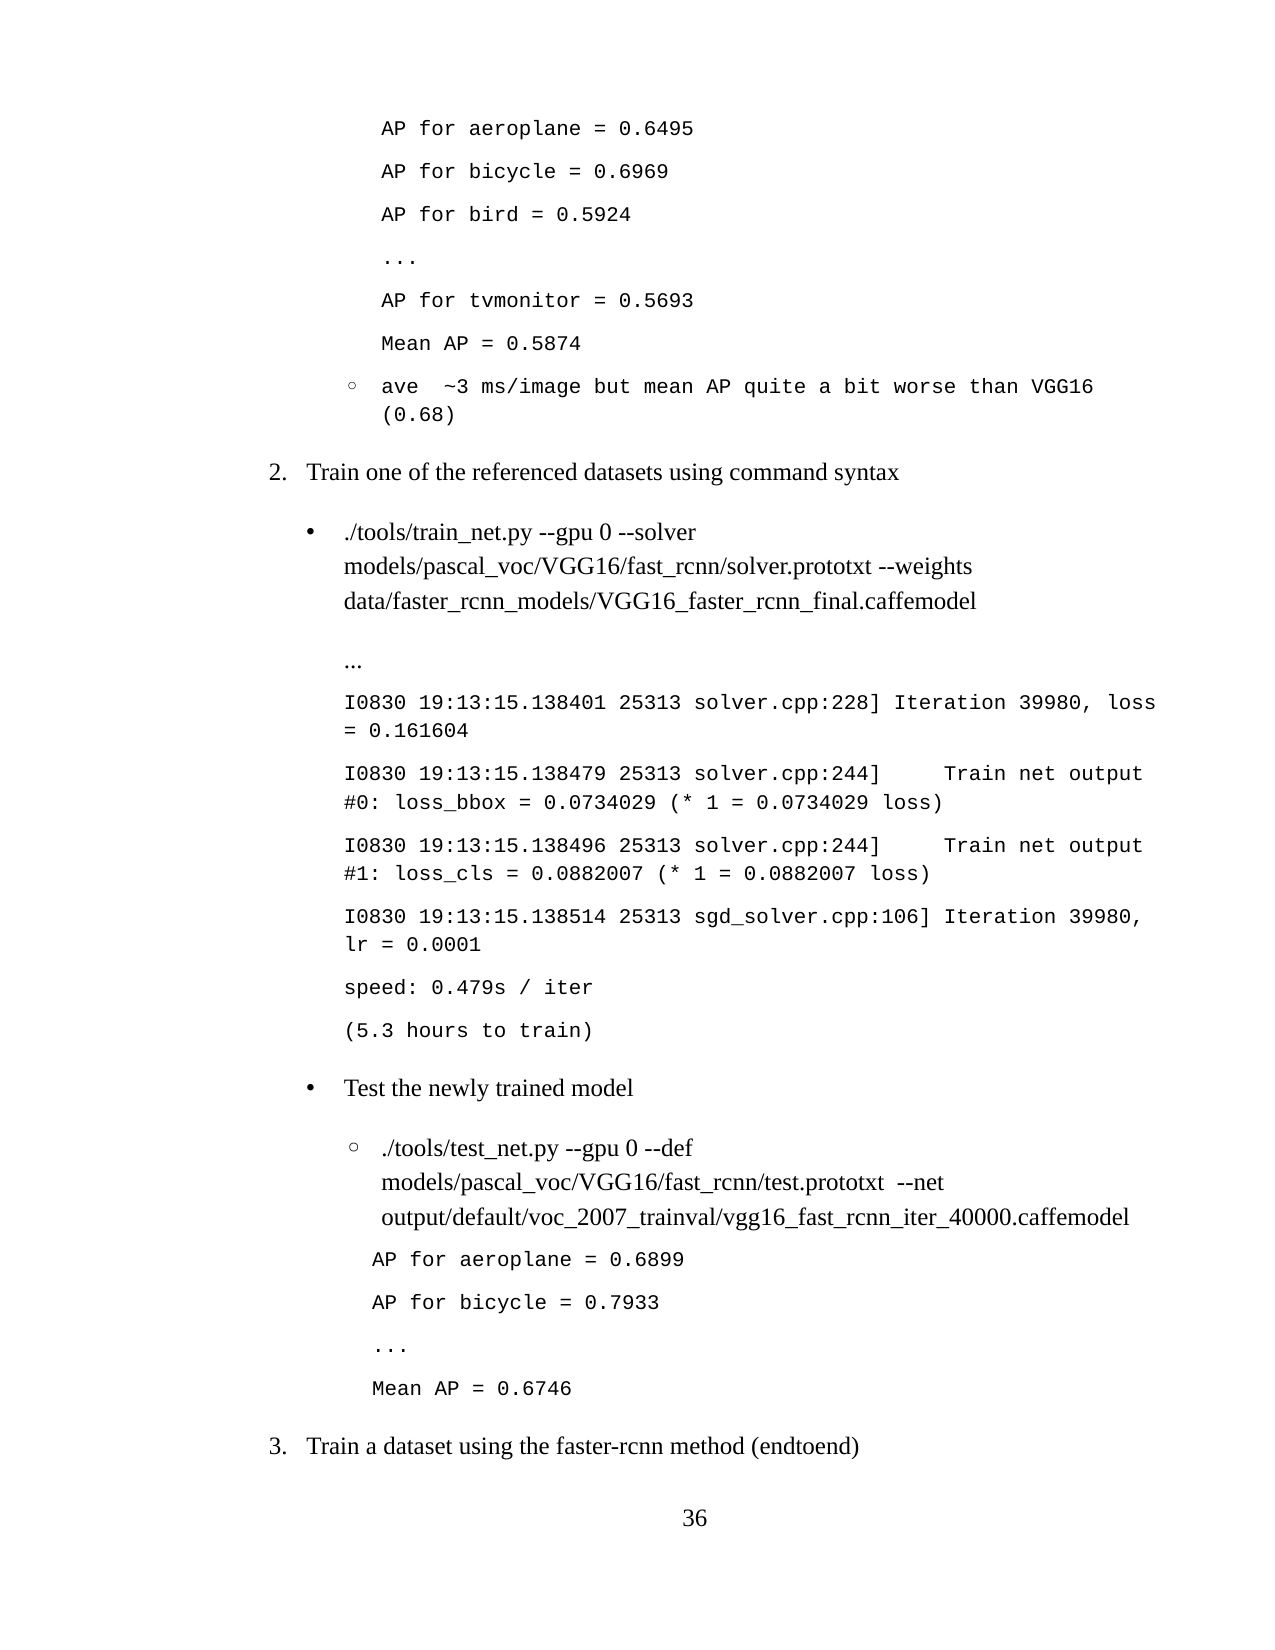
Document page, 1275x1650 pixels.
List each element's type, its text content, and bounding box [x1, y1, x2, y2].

text AP for aeroplane = 0.6899 [372, 1249, 1158, 1272]
text I0830 19:13:15.138496 25313 solver.cpp:244] Train net output #1: loss_cls = 0.0882007 (* 1 = 0.0882007 loss) [344, 835, 1158, 887]
list Train one of the referenced datasets using command syntax [269, 457, 1158, 486]
text AP for bicycle = 0.7933 [372, 1292, 1158, 1315]
text AP for tvmonitor = 0.5693 [381, 290, 1158, 313]
text I0830 19:13:15.138514 25313 sgd_solver.cpp:106] Iteration 39980, lr = 0.0001 [344, 906, 1158, 958]
text (5.3 hours to train) [344, 1020, 1158, 1044]
text ... [372, 1335, 1158, 1358]
list ./tools/test_net.py --gpu 0 --def models/pascal_voc/VGG16/fast_rcnn/test.prototxt --net output/default/voc_2007_trainval/vgg16_fast_rcnn_iter_40000.caffemodel [344, 1133, 1158, 1231]
list ave ~3 ms/image but mean AP quite a bit worse than VGG16 (0.68) [344, 376, 1158, 428]
text AP for bird = 0.5924 [381, 204, 1158, 228]
text AP for aeroplane = 0.6495 [381, 118, 1158, 142]
text I0830 19:13:15.138401 25313 solver.cpp:228] Iteration 39980, loss = 0.161604 [344, 692, 1158, 744]
list ./tools/train_net.py --gpu 0 --solver models/pascal_voc/VGG16/fast_rcnn/solver.prototxt --weights data/faster_rcnn_models/VGG16_faster_rcnn_final.caffemodel [306, 517, 1158, 614]
list ... [306, 645, 1158, 674]
text AP for bicycle = 0.6969 [381, 161, 1158, 185]
list Test the newly trained model [306, 1073, 1158, 1102]
list Train a dataset using the faster-rcnn method (endtoend) [269, 1431, 1158, 1460]
text Mean AP = 0.6746 [372, 1378, 1158, 1401]
text Mean AP = 0.5874 [381, 333, 1158, 356]
text speed: 0.479s / iter [344, 977, 1158, 1001]
text ... [381, 247, 1158, 271]
text I0830 19:13:15.138479 25313 solver.cpp:244] Train net output #0: loss_bbox = 0.0734029 (* 1 = 0.0734029 loss) [344, 763, 1158, 815]
